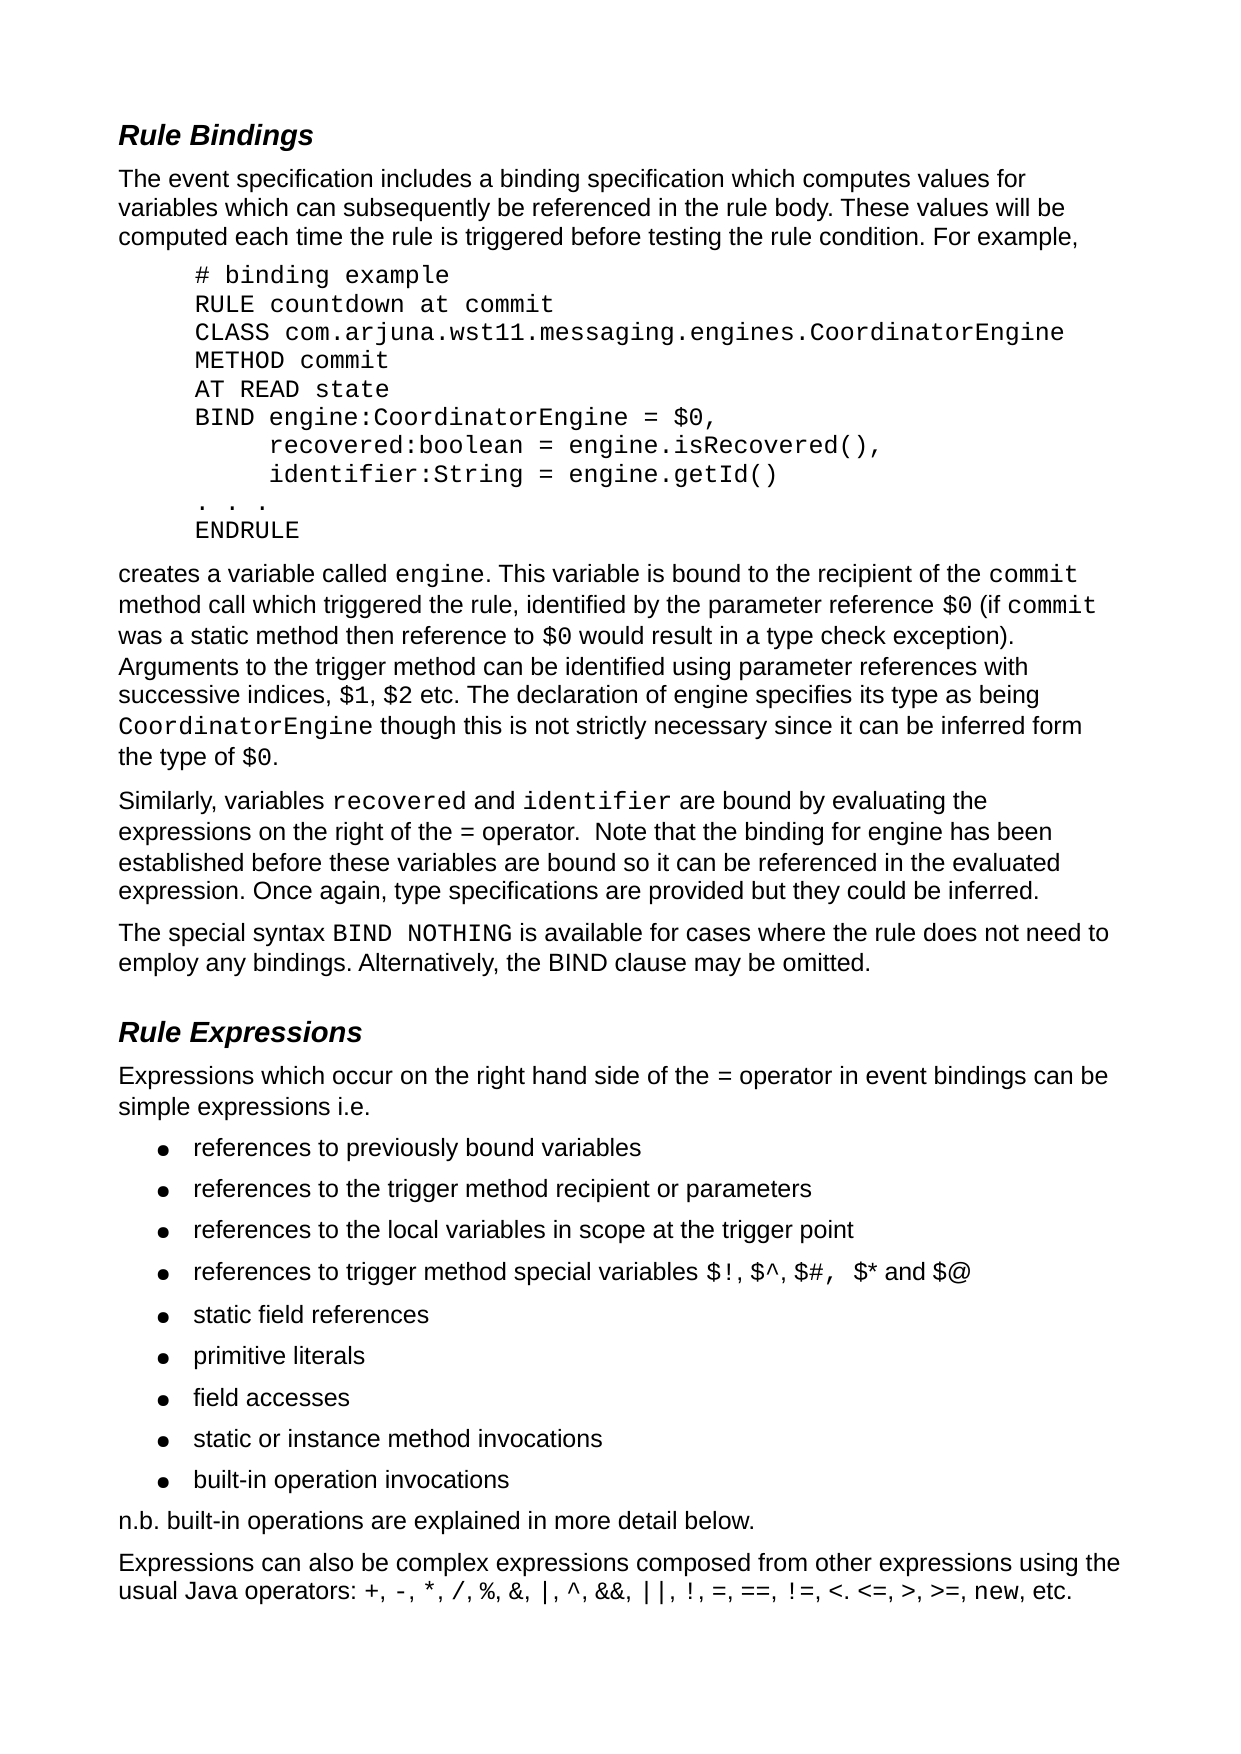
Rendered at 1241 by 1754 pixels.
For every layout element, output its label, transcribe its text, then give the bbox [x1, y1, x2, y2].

text The special syntax BIND NOTHING is available for cases where the rule does not need to employ any bindings. Alternatively, the BIND clause may be omitted. [118, 917, 1122, 977]
text Expressions which occur on the right hand side of the = operator in event bindings can be simple expressions i.e. [118, 1061, 1122, 1120]
list references to trigger method special variables $!, $^, $#, $* and $@ [156, 1257, 1122, 1288]
list static or instance method invocations [156, 1424, 1122, 1453]
text creates a variable called engine. This variable is bound to the recipient of the commit method call which triggered the rule, identified by the parameter reference $0 (if commit was a static method then reference to $0 would result in a type check exception). Arguments to the trigger method can be identified using parameter references with successive indices, $1, $2 etc. The declaration of engine specifies its type as being CoordinatorEngine though this is not strictly necessary since it can be inferred form the type of $0. [118, 559, 1122, 773]
text The event specification includes a binding specification which computes values for variables which can subsequently be referenced in the rule body. These values will be computed each time the rule is triggered before testing the rule condition. For example, [118, 164, 1122, 250]
text Expressions can also be complex expressions composed from other expressions using the usual Java operators: +, -, *, /, %, &, |, ^, &&, ||, !, =, ==, !=, <. <=, >, >=, new, etc. [118, 1548, 1122, 1607]
list static field references [156, 1300, 1122, 1329]
subtitle Rule Expressions [118, 1015, 1122, 1048]
list references to the local variables in scope at the trigger point [156, 1215, 1122, 1244]
text Similarly, variables recovered and identifier are bound by evaluating the expressions on the right of the = operator. Note that the binding for engine has been established before these variables are bound so it can be referenced in the evaluated expression. Once again, type specifications are provided but they could be inferred. [118, 786, 1122, 905]
list field accesses [156, 1383, 1122, 1411]
list references to the trigger method recipient or parameters [156, 1174, 1122, 1203]
list built-in operation invocations [156, 1465, 1122, 1494]
list primitive literals [156, 1341, 1122, 1370]
text # binding example RULE countdown at commit CLASS com.arjuna.wst11.messaging.engines.CoordinatorEngine METHOD commit AT READ state BIND engine:CoordinatorEngine = $0, recovered:boolean = engine.isRecovered(), identifier:String = engine.getId() . . . ENDRULE [194, 263, 1122, 546]
text n.b. built-in operations are explained in more detail below. [118, 1506, 1122, 1535]
subtitle Rule Bindings [118, 118, 1122, 152]
list references to previously bound variables [156, 1133, 1122, 1162]
